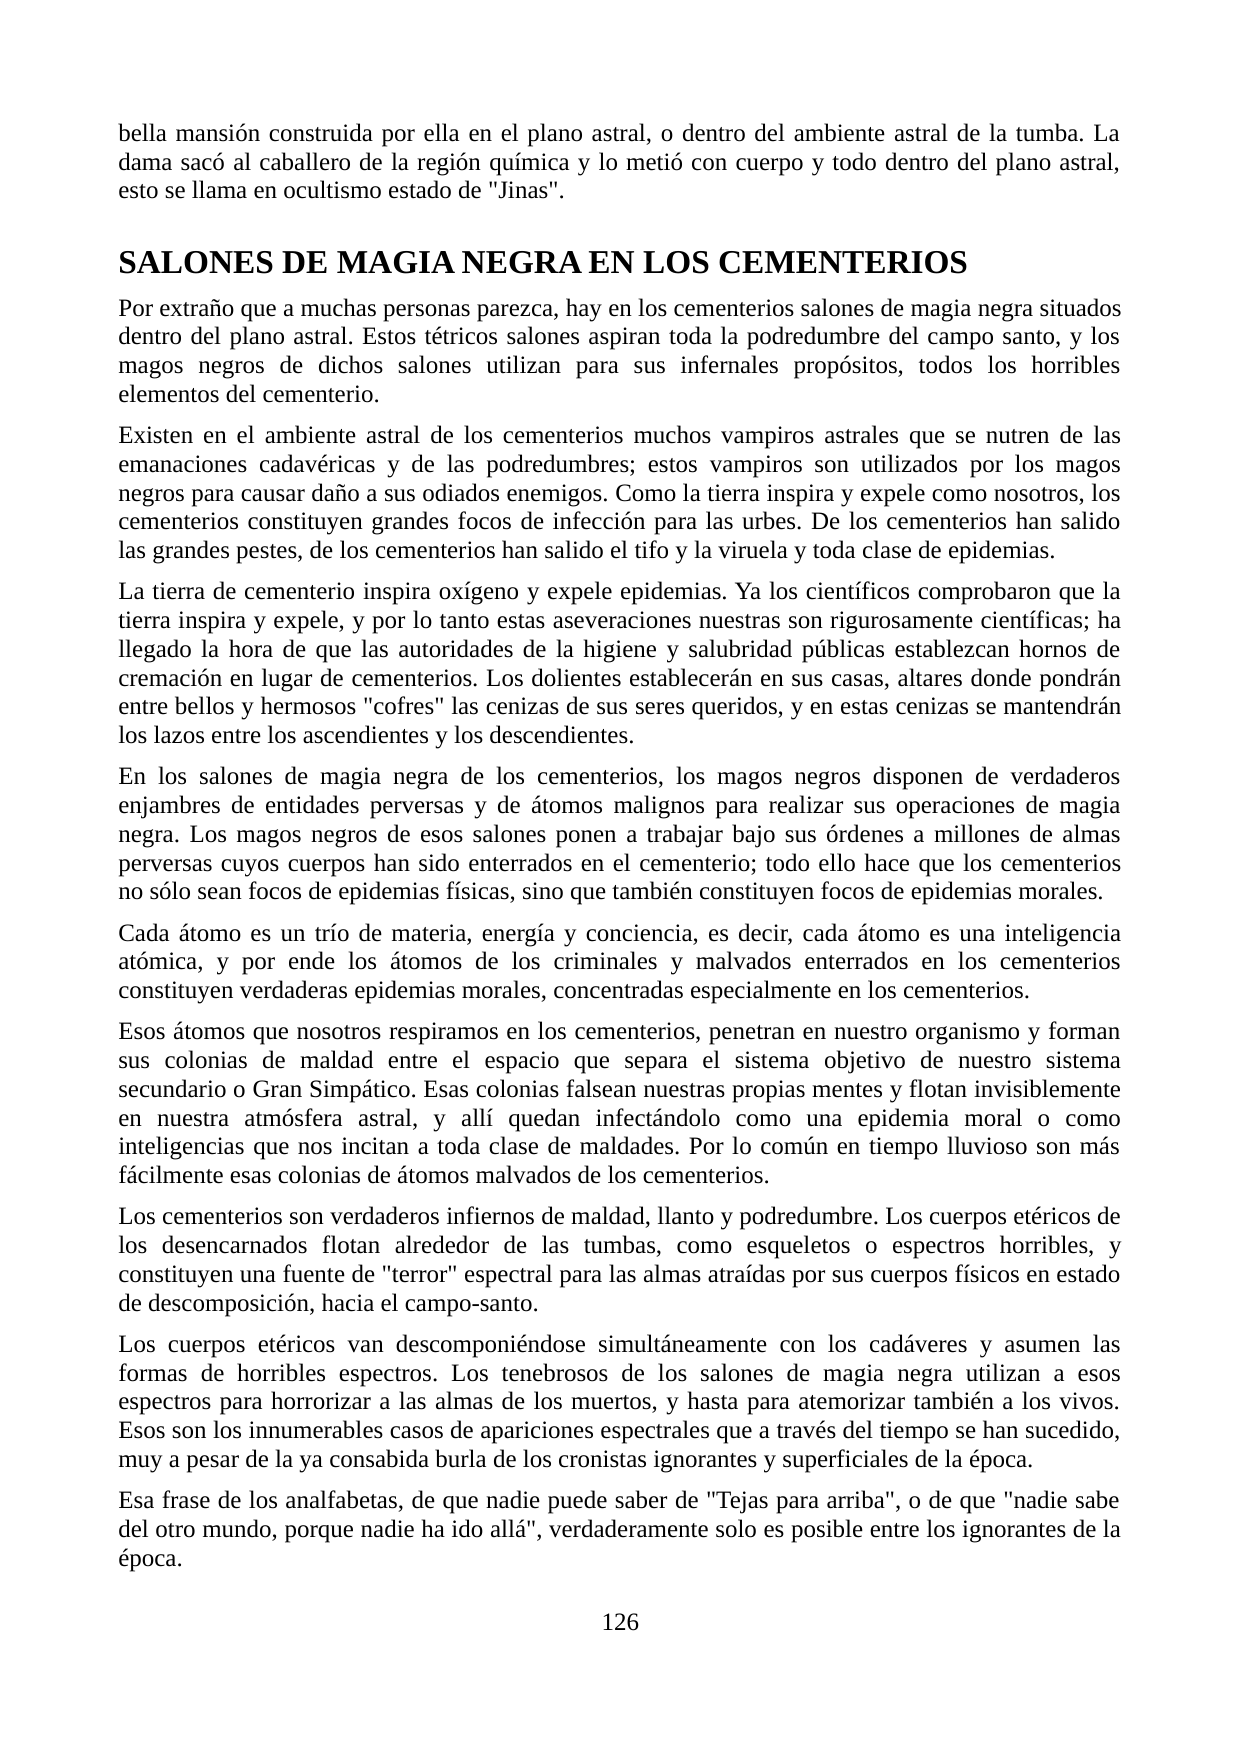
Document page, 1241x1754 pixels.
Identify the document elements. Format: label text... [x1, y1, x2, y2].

text La tierra de cementerio inspira oxígeno y expele epidemias. Ya los científicos comprobaron que la tierra inspira y expele, y por lo tanto estas aseveraciones nuestras son rigurosamente científicas; ha llegado la hora de que las autoridades de la higiene y salubridad públicas establezcan hornos de cremación en lugar de cementerios. Los dolientes establecerán en sus casas, altares donde pondrán entre bellos y hermosos "cofres" las cenizas de sus seres queridos, y en estas cenizas se mantendrán los lazos entre los ascendientes y los descendientes. [118, 576, 1122, 749]
text Los cementerios son verdaderos infiernos de maldad, llanto y podredumbre. Los cuerpos etéricos de los desencarnados flotan alrededor de las tumbas, como esqueletos o espectros horribles, y constituyen una fuente de "terror" espectral para las almas atraídas por sus cuerpos físicos en estado de descomposición, hacia el campo-santo. [118, 1201, 1122, 1316]
text Existen en el ambiente astral de los cementerios muchos vampiros astrales que se nutren de las emanaciones cadavéricas y de las podredumbres; estos vampiros son utilizados por los magos negros para causar daño a sus odiados enemigos. Como la tierra inspira y expele como nosotros, los cementerios constituyen grandes focos de infección para las urbes. De los cementerios han salido las grandes pestes, de los cementerios han salido el tifo y la viruela y toda clase de epidemias. [118, 420, 1122, 564]
text En los salones de magia negra de los cementerios, los magos negros disponen de verdaderos enjambres de entidades perversas y de átomos malignos para realizar sus operaciones de magia negra. Los magos negros de esos salones ponen a trabajar bajo sus órdenes a millones de almas perversas cuyos cuerpos han sido enterrados en el cementerio; todo ello hace que los cementerios no sólo sean focos de epidemias físicas, sino que también constituyen focos de epidemias morales. [118, 761, 1122, 905]
text Cada átomo es un trío de materia, energía y conciencia, es decir, cada átomo es una inteligencia atómica, y por ende los átomos de los criminales y malvados enterrados en los cementerios constituyen verdaderas epidemias morales, concentradas especialmente en los cementerios. [118, 918, 1122, 1004]
text bella mansión construida por ella en el plano astral, o dentro del ambiente astral de la tumba. La dama sacó al caballero de la región química y lo metió con cuerpo y todo dentro del plano astral, esto se llama en ocultismo estado de "Jinas". [118, 118, 1122, 204]
subtitle SALONES DE MAGIA NEGRA EN LOS CEMENTERIOS [118, 242, 1122, 280]
text Esa frase de los analfabetas, de que nadie puede saber de "Tejas para arriba", o de que "nadie sabe del otro mundo, porque nadie ha ido allá", verdaderamente solo es posible entre los ignorantes de la época. [118, 1485, 1122, 1571]
text Esos átomos que nosotros respiramos en los cementerios, penetran en nuestro organismo y forman sus colonias de maldad entre el espacio que separa el sistema objetivo de nuestro sistema secundario o Gran Simpático. Esas colonias falsean nuestras propias mentes y flotan invisiblemente en nuestra atmósfera astral, y allí quedan infectándolo como una epidemia moral o como inteligencias que nos incitan a toda clase de maldades. Por lo común en tiempo lluvioso son más fácilmente esas colonias de átomos malvados de los cementerios. [118, 1016, 1122, 1189]
text Por extraño que a muchas personas parezca, hay en los cementerios salones de magia negra situados dentro del plano astral. Estos tétricos salones aspiran toda la podredumbre del campo santo, y los magos negros de dichos salones utilizan para sus infernales propósitos, todos los horribles elementos del cementerio. [118, 293, 1122, 408]
text Los cuerpos etéricos van descomponiéndose simultáneamente con los cadáveres y asumen las formas de horribles espectros. Los tenebrosos de los salones de magia negra utilizan a esos espectros para horrorizar a las almas de los muertos, y hasta para atemorizar también a los vivos. Esos son los innumerables casos de apariciones espectrales que a través del tiempo se han sucedido, muy a pesar de la ya consabida burla de los cronistas ignorantes y superficiales de la época. [118, 1329, 1122, 1473]
